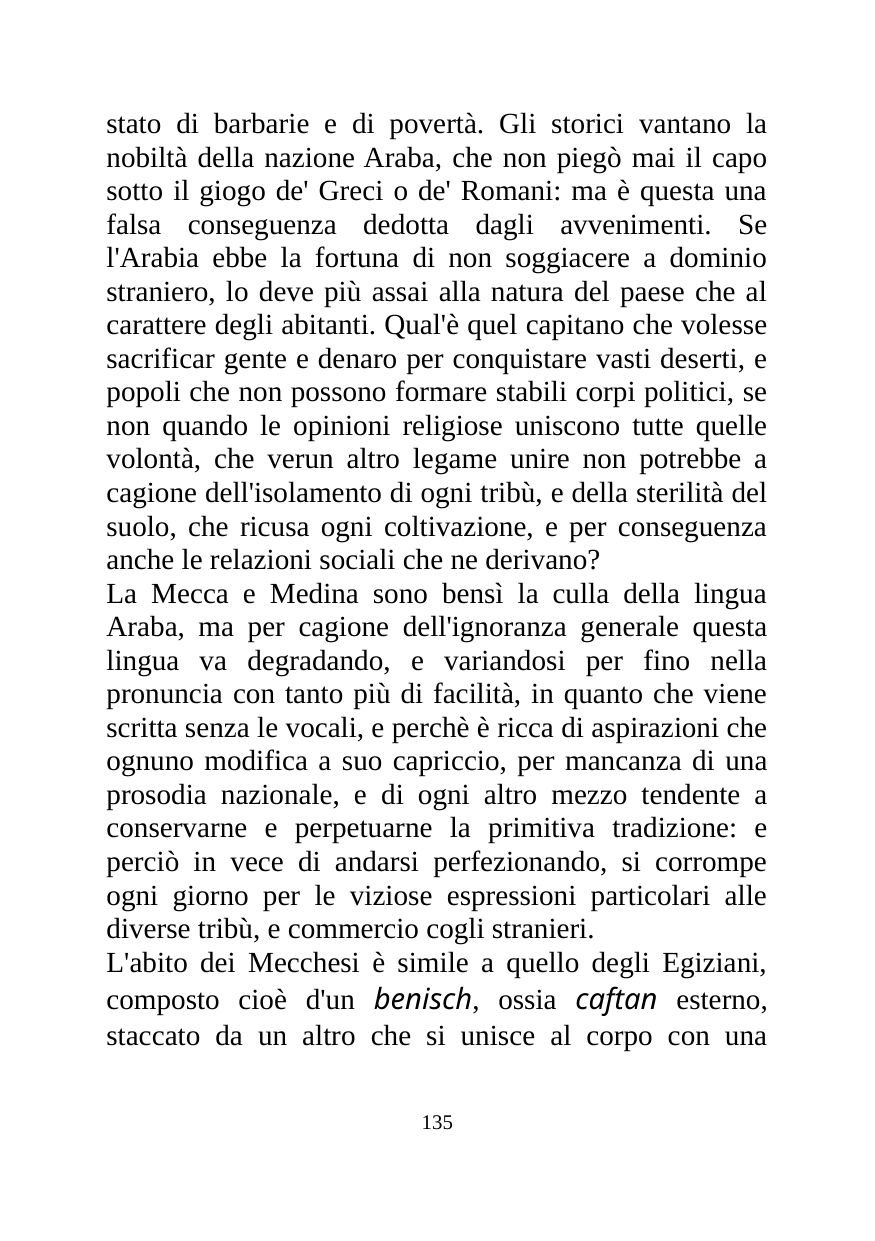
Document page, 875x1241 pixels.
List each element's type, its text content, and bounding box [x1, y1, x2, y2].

text L'abito dei Mecchesi è simile a quello degli Egiziani, composto cioè d'un benisch, ossia caftan esterno, staccato da un altro che si unisce al corpo con una [106, 945, 768, 1052]
text La Mecca e Medina sono bensì la culla della lingua Araba, ma per cagione dell'ignoranza generale questa lingua va degradando, e variandosi per fino nella pronuncia con tanto più di facilità, in quanto che viene scritta senza le vocali, e perchè è ricca di aspirazioni che ognuno modifica a suo capriccio, per mancanza di una prosodia nazionale, e di ogni altro mezzo tendente a conservarne e perpetuarne la primitiva tradizione: e perciò in vece di andarsi perfezionando, si corrompe ogni giorno per le viziose espressioni particolari alle diverse tribù, e commercio cogli stranieri. [106, 576, 768, 945]
text stato di barbarie e di povertà. Gli storici vantano la nobiltà della nazione Araba, che non piegò mai il capo sotto il giogo de' Greci o de' Romani: ma è questa una falsa conseguenza dedotta dagli avvenimenti. Se l'Arabia ebbe la fortuna di non soggiacere a dominio straniero, lo deve più assai alla natura del paese che al carattere degli abitanti. Qual'è quel capitano che volesse sacrificar gente e denaro per conquistare vasti deserti, e popoli che non possono formare stabili corpi politici, se non quando le opinioni religiose uniscono tutte quelle volontà, che verun altro legame unire non potrebbe a cagione dell'isolamento di ogni tribù, e della sterilità del suolo, che ricusa ogni coltivazione, e per conseguenza anche le relazioni sociali che ne derivano? [106, 106, 768, 576]
